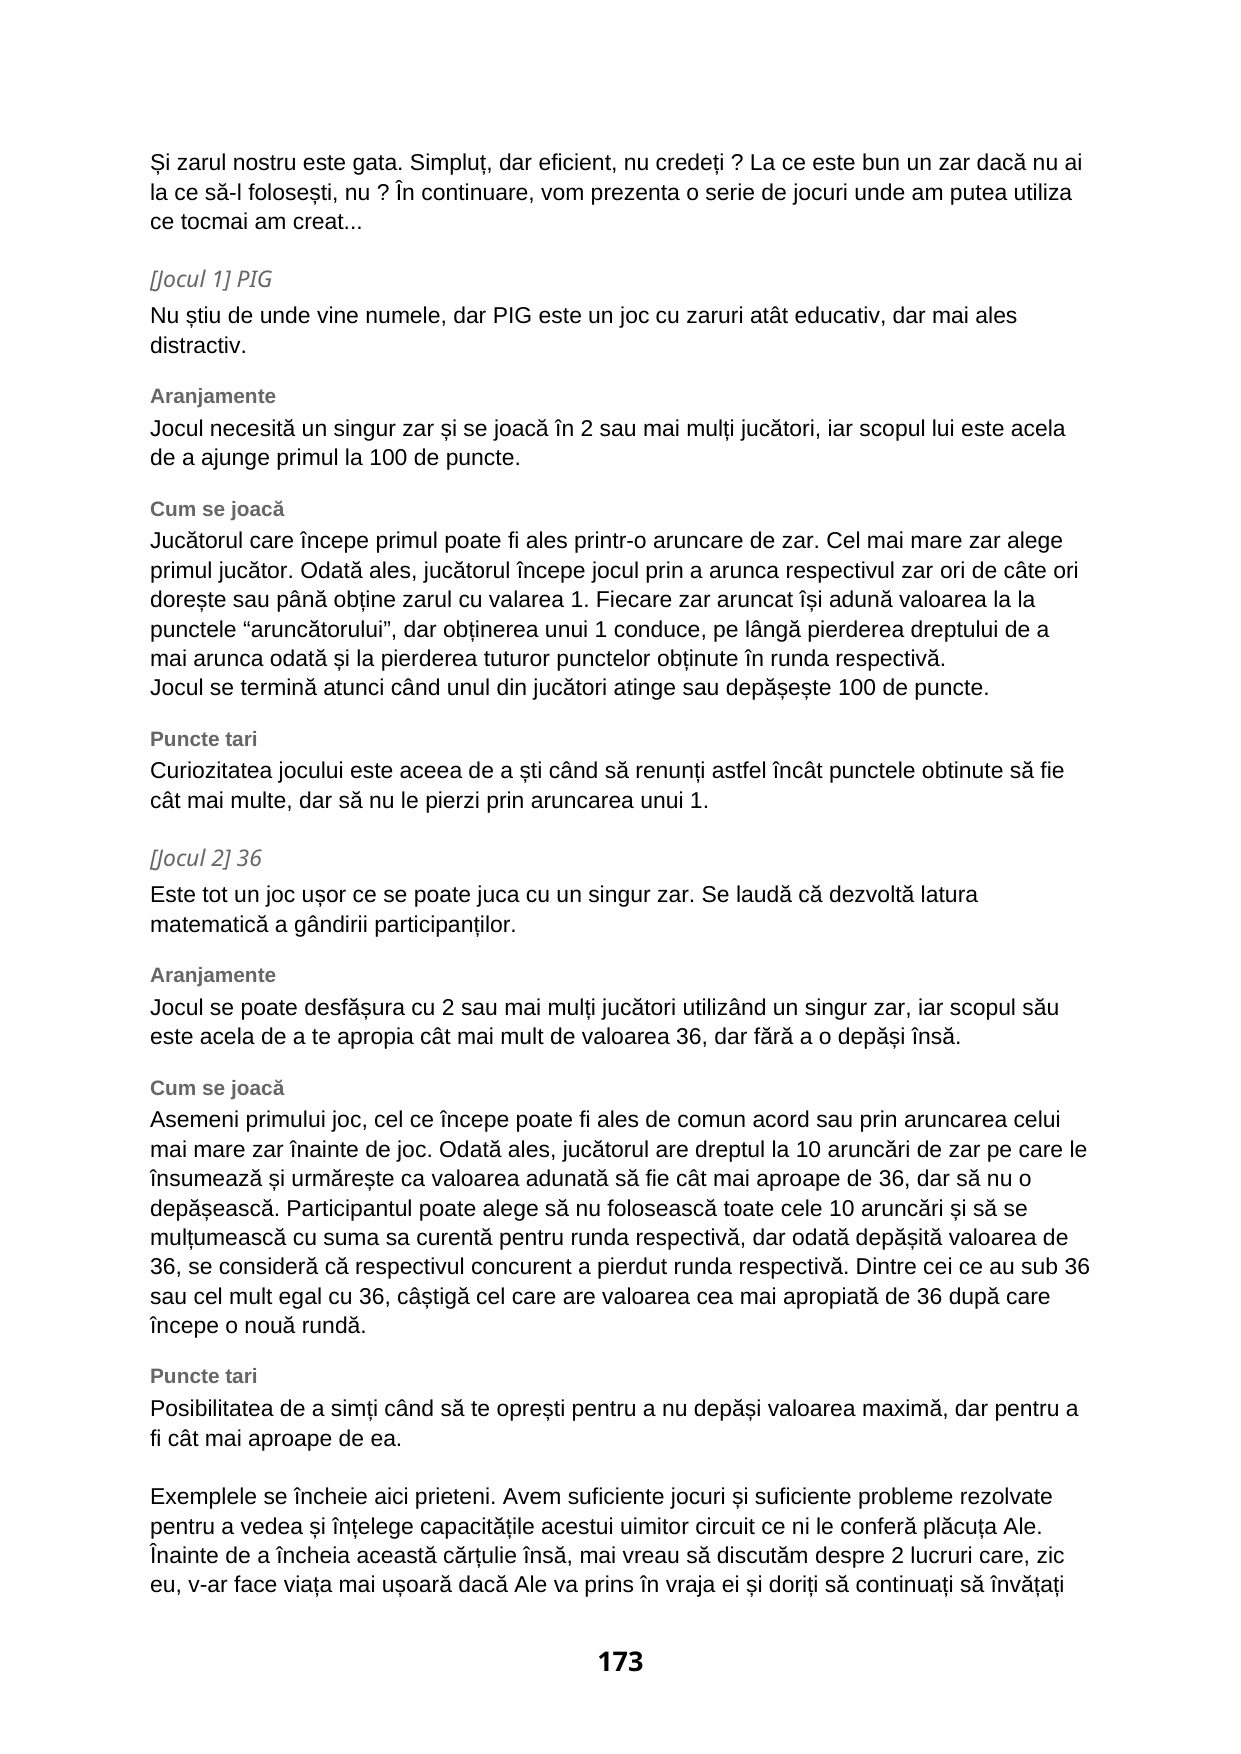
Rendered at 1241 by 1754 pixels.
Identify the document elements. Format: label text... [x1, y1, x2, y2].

subtitle Cum se joacă [150, 497, 1091, 521]
text Nu știu de unde vine numele, dar PIG este un joc cu zaruri atât educativ, dar mai ales distractiv. [150, 303, 1091, 358]
subtitle Cum se joacă [150, 1076, 1091, 1099]
text Exemplele se încheie aici prieteni. Avem suficiente jocuri și suficiente probleme rezolvate pentru a vedea și înțelege capacitățile acestui uimitor circuit ce ni le conferă plăcuța Ale. Înainte de a încheia această cărțulie însă, mai vreau să discutăm despre 2 lucruri care, zic eu, v-ar face viața mai ușoară dacă Ale va prins în vraja ei și doriți să continuați să învățați [150, 1484, 1091, 1598]
text Jocul necesită un singur zar și se joacă în 2 sau mai mulți jucători, iar scopul lui este acela de a ajunge primul la 100 de puncte. [150, 416, 1091, 471]
text Jocul se poate desfășura cu 2 sau mai mulți jucători utilizând un singur zar, iar scopul său este acela de a te apropia cât mai mult de valoarea 36, dar fără a o depăși însă. [150, 994, 1091, 1049]
subtitle [Jocul 1] PIG [150, 263, 1091, 294]
text Și zarul nostru este gata. Simpluț, dar eficient, nu credeți ? La ce este bun un zar dacă nu ai la ce să-l folosești, nu ? În continuare, vom prezenta o serie de jocuri unde am putea utiliza ce tocmai am creat... [150, 150, 1091, 234]
text Posibilitatea de a simți când să te oprești pentru a nu depăși valoarea maximă, dar pentru a fi cât mai aproape de ea. [150, 1396, 1091, 1451]
text Curiozitatea jocului este aceea de a ști când să renunți astfel încât punctele obtinute să fie cât mai multe, dar să nu le pierzi prin aruncarea unui 1. [150, 758, 1091, 813]
subtitle Puncte tari [150, 1365, 1091, 1388]
subtitle [Jocul 2] 36 [150, 842, 1091, 873]
text Este tot un joc ușor ce se poate juca cu un singur zar. Se laudă că dezvoltă latura matematică a gândirii participanților. [150, 882, 1091, 937]
text Jocul se termină atunci când unul din jucători atinge sau depășește 100 de puncte. [150, 675, 1091, 701]
text Asemeni primului joc, cel ce începe poate fi ales de comun acord sau prin aruncarea celui mai mare zar înainte de joc. Odată ales, jucătorul are dreptul la 10 aruncări de zar pe care le însumează și urmărește ca valoarea adunată să fie cât mai aproape de 36, dar să nu o depășească. Participantul poate alege să nu folosească toate cele 10 aruncări și să se mulțumească cu suma sa curentă pentru runda respectivă, dar odată depășită valoarea de 36, se consideră că respectivul concurent a pierdut runda respectivă. Dintre cei ce au sub 36 sau cel mult egal cu 36, câștigă cel care are valoarea cea mai apropiată de 36 după care începe o nouă rundă. [150, 1107, 1091, 1338]
text Jucătorul care începe primul poate fi ales printr-o aruncare de zar. Cel mai mare zar alege primul jucător. Odată ales, jucătorul începe jocul prin a arunca respectivul zar ori de câte ori dorește sau până obține zarul cu valarea 1. Fiecare zar aruncat își adună valoarea la la punctele “aruncătorului”, dar obținerea unui 1 conduce, pe lângă pierderea dreptului de a mai arunca odată și la pierderea tuturor punctelor obținute în runda respectivă. [150, 528, 1091, 671]
subtitle Aranjamente [150, 385, 1091, 408]
subtitle Aranjamente [150, 964, 1091, 987]
subtitle Puncte tari [150, 727, 1091, 751]
